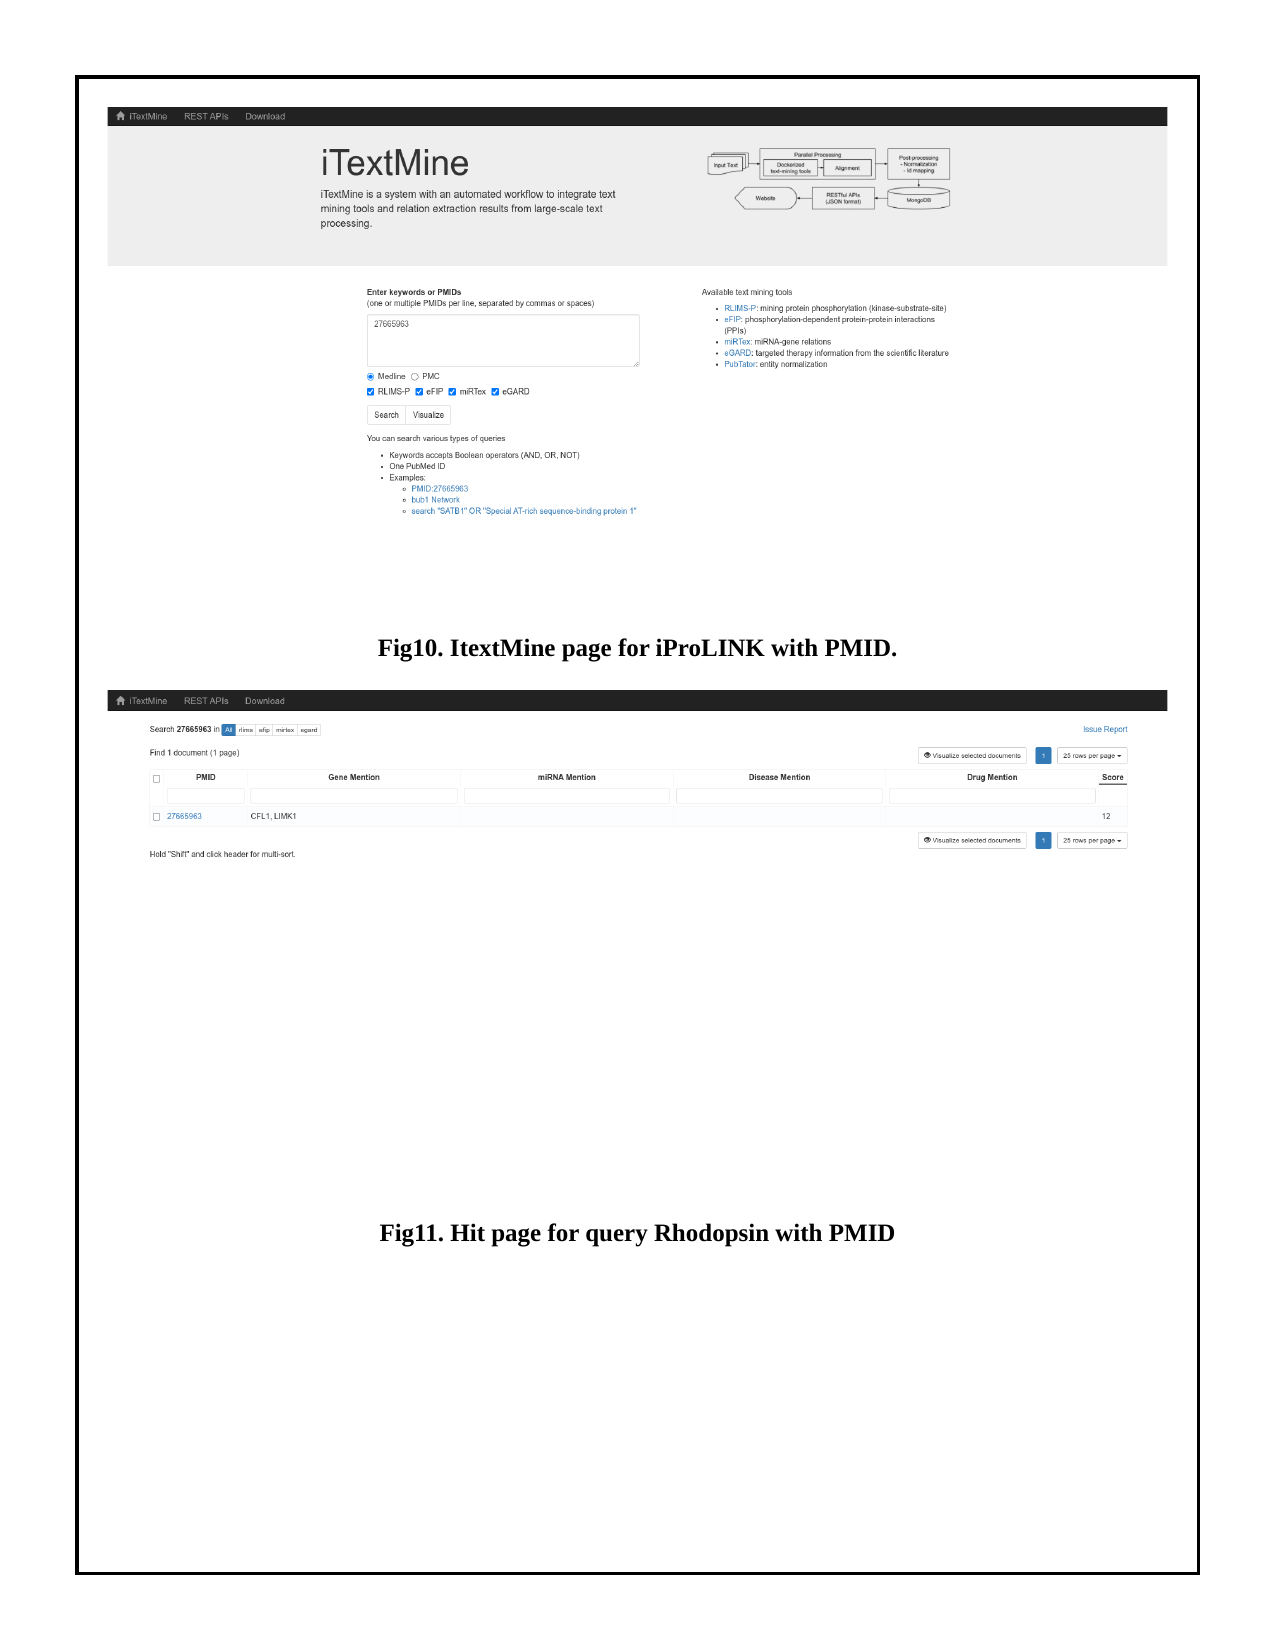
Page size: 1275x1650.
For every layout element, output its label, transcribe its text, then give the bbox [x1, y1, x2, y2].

picture [107, 107, 1168, 633]
text Fig10. ItextMine page for iProLINK with PMID. [108, 633, 1167, 661]
text Fig11. Hit page for query Rhodopsin with PMID [108, 1219, 1167, 1247]
picture [107, 690, 1168, 1219]
